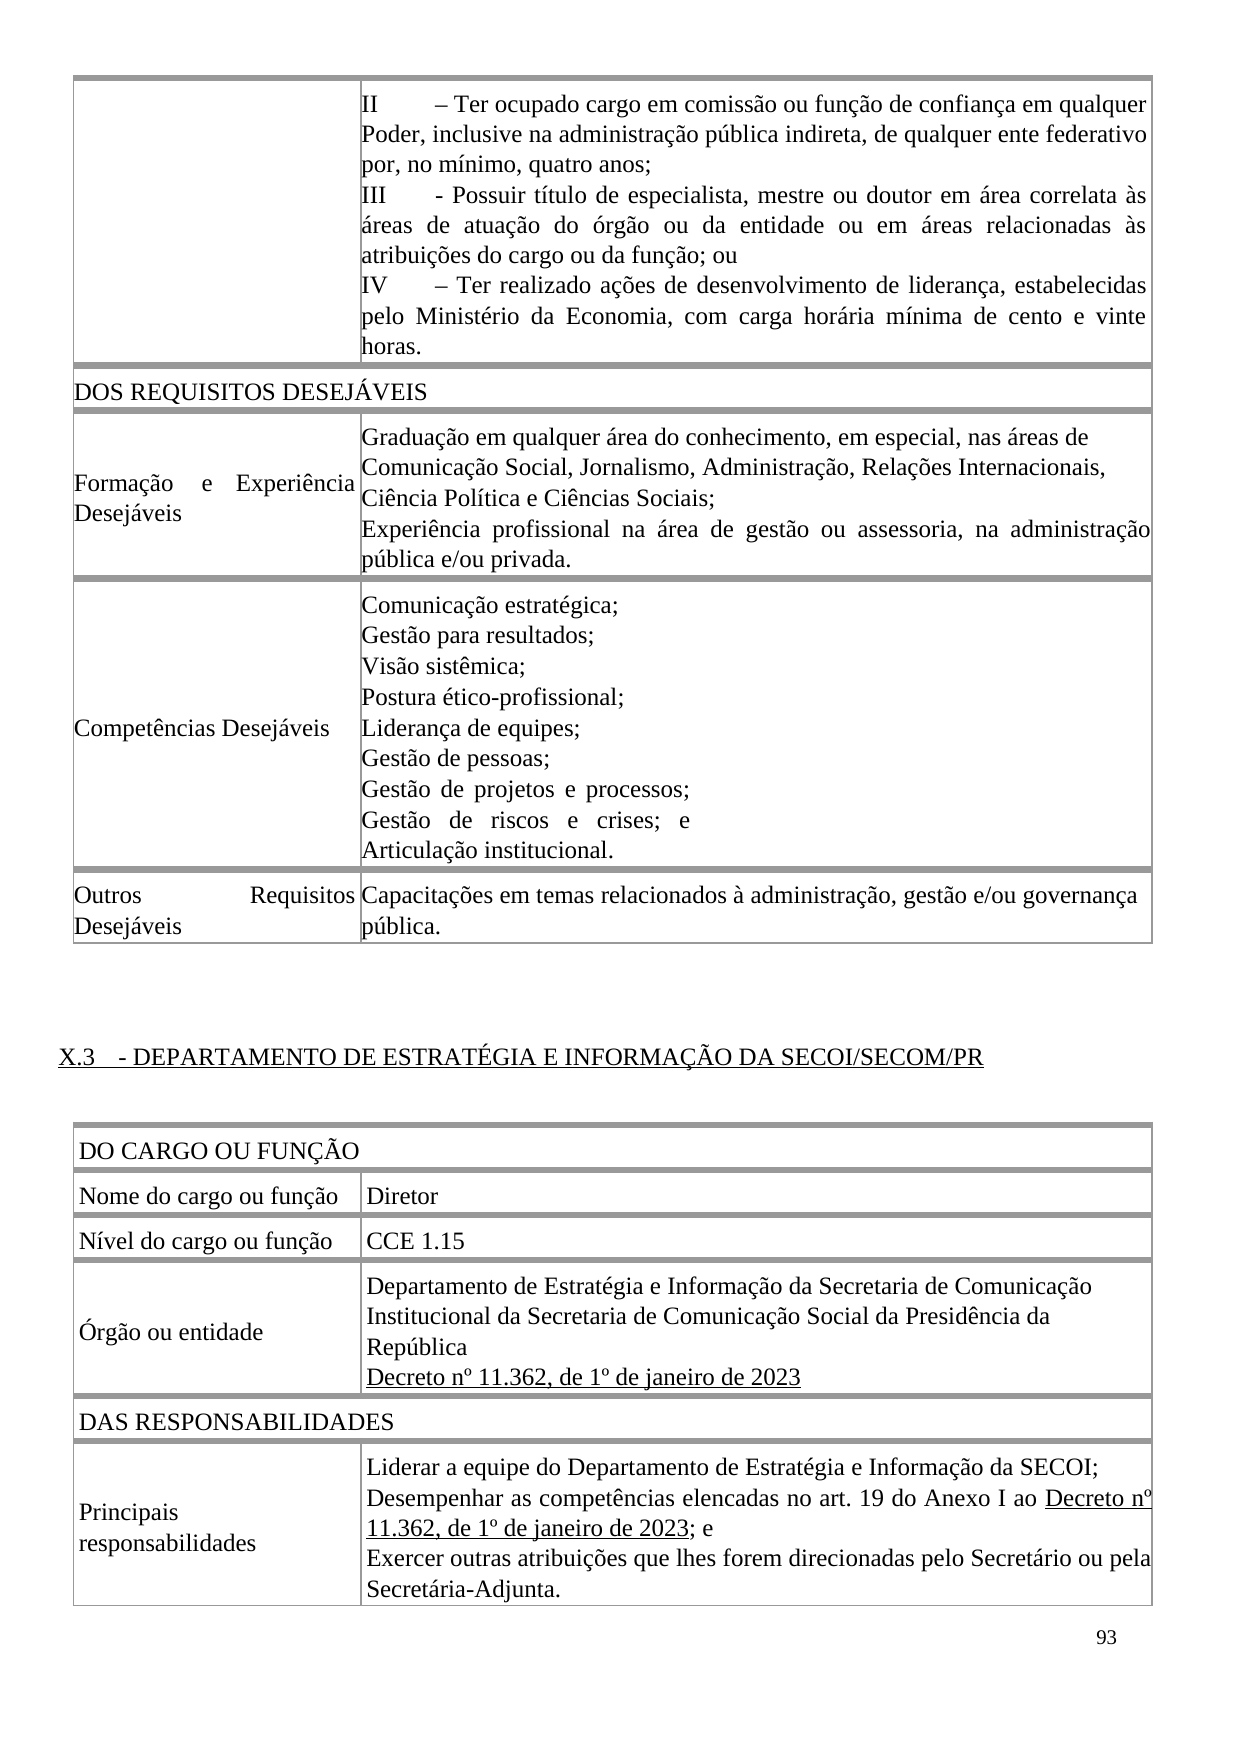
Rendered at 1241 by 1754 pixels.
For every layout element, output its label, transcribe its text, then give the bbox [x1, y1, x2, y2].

table_cell [74, 81, 360, 362]
table_header DO CARGO OU FUNÇÃO [74, 1128, 1151, 1167]
table_cell Principais responsabilidades [74, 1444, 360, 1604]
table_cell Nível do cargo ou função [74, 1218, 360, 1257]
table_cell Outros Requisitos Desejáveis [74, 873, 360, 942]
table_cell Capacitações em temas relacionados à administração, gestão e/ou governança pública. [362, 873, 1151, 942]
table_cell CCE 1.15 [362, 1218, 1151, 1257]
table_cell Comunicação estratégica; Gestão para resultados; Visão sistêmica; Postura ético-profissional; Liderança de equipes; Gestão de pessoas; Gestão de projetos e processos; Gestão de riscos e crises; e Articulação institucional. [362, 582, 1151, 866]
table_cell Departamento de Estratégia e Informação da Secretaria de Comunicação Institucional da Secretaria de Comunicação Social da Presidência da República Decreto nº 11.362, de 1º de janeiro de 2023 [362, 1263, 1151, 1393]
table_cell Órgão ou entidade [74, 1263, 360, 1393]
table_cell Nome do cargo ou função [74, 1173, 360, 1212]
table_cell – Ter ocupado cargo em comissão ou função de confiança em qualquer Poder, inclusive na administração pública indireta, de qualquer ente federativo por, no mínimo, quatro anos; - Possuir título de especialista, mestre ou doutor em área correlata às áreas de atuação do órgão ou da entidade ou em áreas relacionadas às atribuições do cargo ou da função; ou – Ter realizado ações de desenvolvimento de liderança, estabelecidas pelo Ministério da Economia, com carga horária mínima de cento e vinte horas. [362, 81, 1151, 362]
table_cell DAS RESPONSABILIDADES [74, 1399, 1151, 1438]
table_cell Formação e Experiência Desejáveis [74, 414, 360, 575]
table_cell DOS REQUISITOS DESEJÁVEIS [74, 369, 1151, 407]
table_cell Liderar a equipe do Departamento de Estratégia e Informação da SECOI; Desempenhar as competências elencadas no art. 19 do Anexo I ao Decreto nº 11.362, de 1º de janeiro de 2023; e Exercer outras atribuições que lhes forem direcionadas pelo Secretário ou pela Secretária-Adjunta. [362, 1444, 1151, 1604]
table_cell Diretor [362, 1173, 1151, 1212]
table_cell Graduação em qualquer área do conhecimento, em especial, nas áreas de Comunicação Social, Jornalismo, Administração, Relações Internacionais, Ciência Política e Ciências Sociais; Experiência profissional na área de gestão ou assessoria, na administração pública e/ou privada. [362, 414, 1151, 575]
list - DEPARTAMENTO DE ESTRATÉGIA E INFORMAÇÃO DA SECOI/SECOM/PR [58, 1042, 1136, 1071]
table_cell Competências Desejáveis [74, 582, 360, 866]
